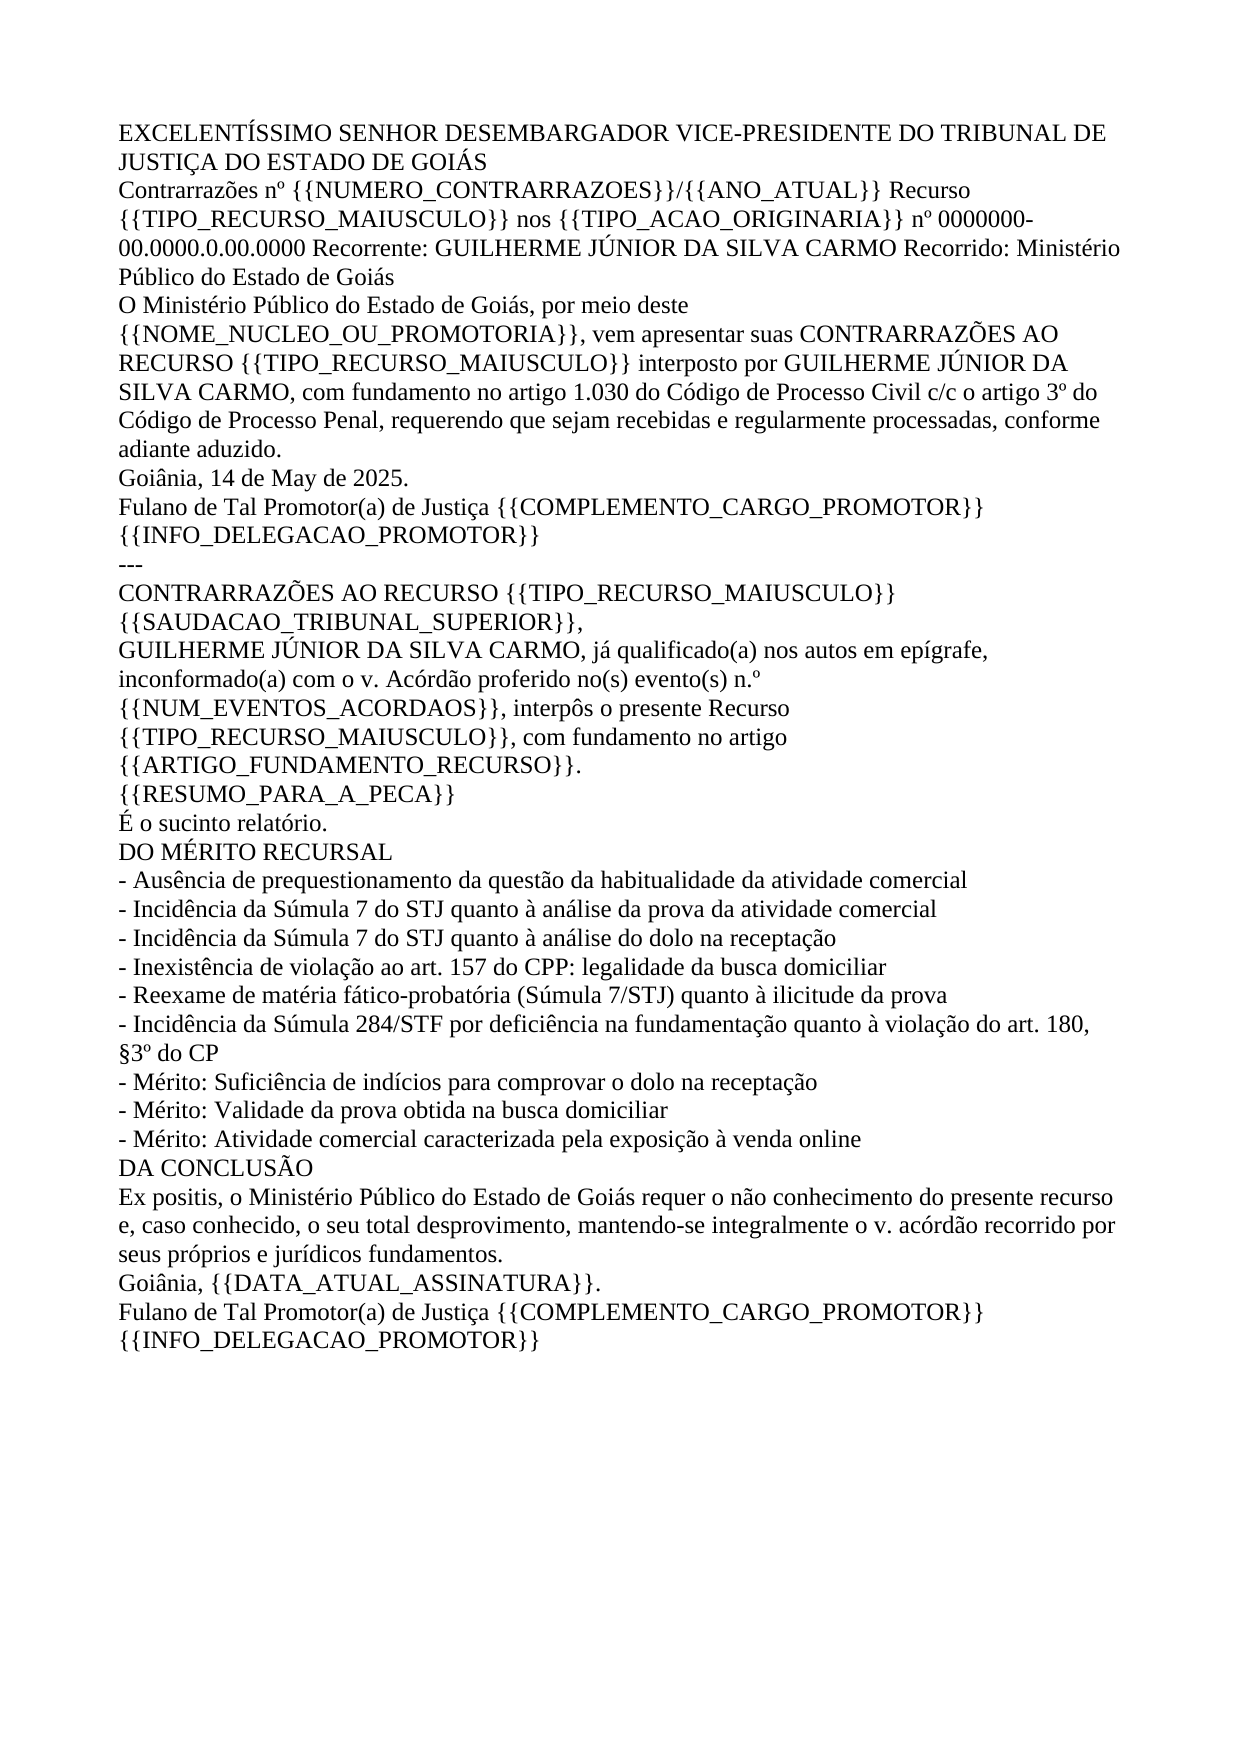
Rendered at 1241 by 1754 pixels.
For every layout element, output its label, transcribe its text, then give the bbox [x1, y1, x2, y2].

text Fulano de Tal Promotor(a) de Justiça {{COMPLEMENTO_CARGO_PROMOTOR}} {{INFO_DELEGACAO_PROMOTOR}} [118, 492, 1122, 549]
text {{SAUDACAO_TRIBUNAL_SUPERIOR}}, [118, 607, 1122, 636]
text CONTRARRAZÕES AO RECURSO {{TIPO_RECURSO_MAIUSCULO}} [118, 578, 1122, 607]
text - Mérito: Validade da prova obtida na busca domiciliar [118, 1096, 1122, 1124]
text - Inexistência de violação ao art. 157 do CPP: legalidade da busca domiciliar [118, 952, 1122, 981]
text - Incidência da Súmula 7 do STJ quanto à análise da prova da atividade comercial [118, 894, 1122, 923]
text - Mérito: Atividade comercial caracterizada pela exposição à venda online [118, 1124, 1122, 1153]
text Goiânia, {{DATA_ATUAL_ASSINATURA}}. [118, 1268, 1122, 1297]
text - Incidência da Súmula 284/STF por deficiência na fundamentação quanto à violação do art. 180, §3º do CP [118, 1009, 1122, 1067]
text - Incidência da Súmula 7 do STJ quanto à análise do dolo na receptação [118, 923, 1122, 952]
text Goiânia, 14 de May de 2025. [118, 463, 1122, 492]
text - Ausência de prequestionamento da questão da habitualidade da atividade comercial [118, 866, 1122, 894]
text Fulano de Tal Promotor(a) de Justiça {{COMPLEMENTO_CARGO_PROMOTOR}} {{INFO_DELEGACAO_PROMOTOR}} [118, 1297, 1122, 1354]
text DO MÉRITO RECURSAL [118, 837, 1122, 866]
text - Reexame de matéria fático-probatória (Súmula 7/STJ) quanto à ilicitude da prova [118, 981, 1122, 1009]
text {{RESUMO_PARA_A_PECA}} [118, 779, 1122, 808]
text O Ministério Público do Estado de Goiás, por meio deste {{NOME_NUCLEO_OU_PROMOTORIA}}, vem apresentar suas CONTRARRAZÕES AO RECURSO {{TIPO_RECURSO_MAIUSCULO}} interposto por GUILHERME JÚNIOR DA SILVA CARMO, com fundamento no artigo 1.030 do Código de Processo Civil c/c o artigo 3º do Código de Processo Penal, requerendo que sejam recebidas e regularmente processadas, conforme adiante aduzido. [118, 291, 1122, 463]
text Ex positis, o Ministério Público do Estado de Goiás requer o não conhecimento do presente recurso e, caso conhecido, o seu total desprovimento, mantendo-se integralmente o v. acórdão recorrido por seus próprios e jurídicos fundamentos. [118, 1182, 1122, 1268]
text --- [118, 549, 1122, 578]
text GUILHERME JÚNIOR DA SILVA CARMO, já qualificado(a) nos autos em epígrafe, inconformado(a) com o v. Acórdão proferido no(s) evento(s) n.º {{NUM_EVENTOS_ACORDAOS}}, interpôs o presente Recurso {{TIPO_RECURSO_MAIUSCULO}}, com fundamento no artigo {{ARTIGO_FUNDAMENTO_RECURSO}}. [118, 636, 1122, 779]
text É o sucinto relatório. [118, 808, 1122, 837]
text - Mérito: Suficiência de indícios para comprovar o dolo na receptação [118, 1067, 1122, 1096]
text Contrarrazões nº {{NUMERO_CONTRARRAZOES}}/{{ANO_ATUAL}} Recurso {{TIPO_RECURSO_MAIUSCULO}} nos {{TIPO_ACAO_ORIGINARIA}} nº 0000000-00.0000.0.00.0000 Recorrente: GUILHERME JÚNIOR DA SILVA CARMO Recorrido: Ministério Público do Estado de Goiás [118, 176, 1122, 291]
text DA CONCLUSÃO [118, 1153, 1122, 1182]
text EXCELENTÍSSIMO SENHOR DESEMBARGADOR VICE-PRESIDENTE DO TRIBUNAL DE JUSTIÇA DO ESTADO DE GOIÁS [118, 118, 1122, 176]
